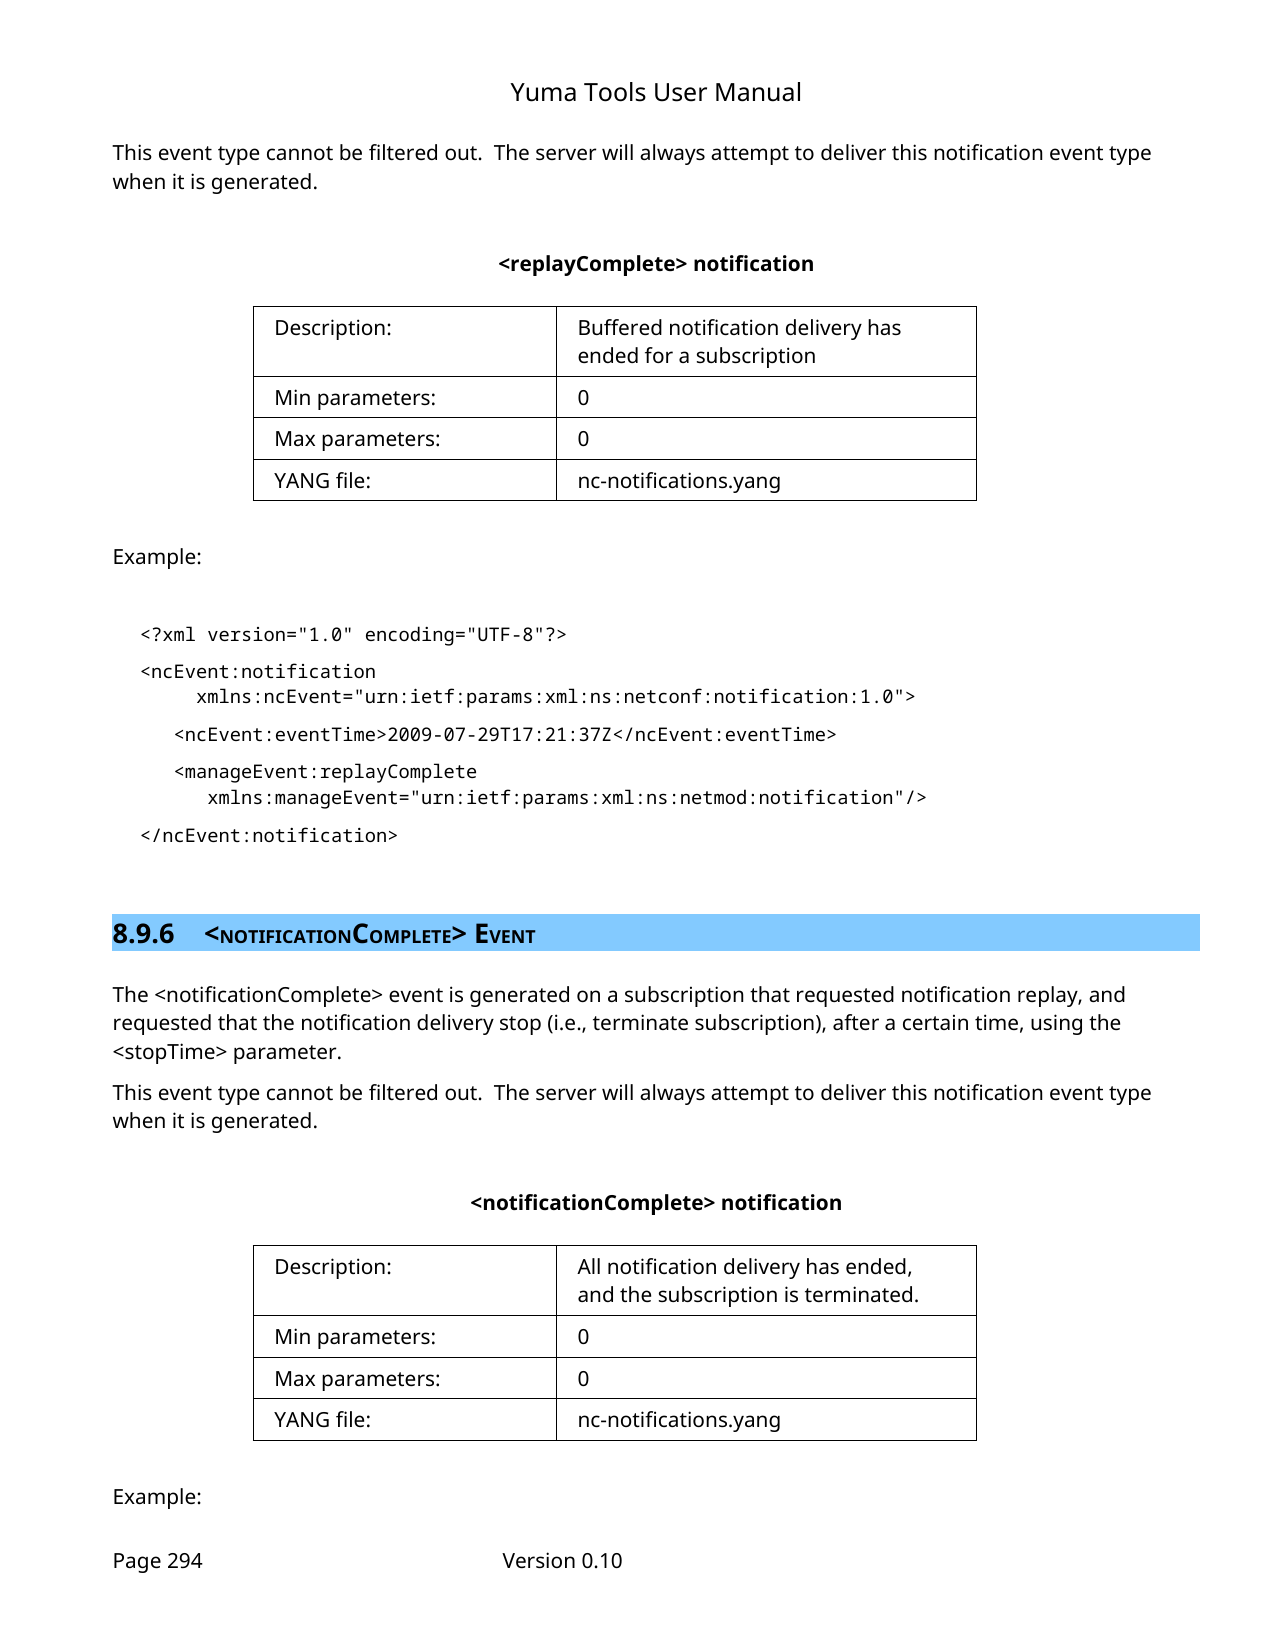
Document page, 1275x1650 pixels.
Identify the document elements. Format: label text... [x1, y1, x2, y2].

table_header Description: [254, 1246, 556, 1315]
text </ncEvent:notification> [139, 822, 1200, 847]
table_cell Min parameters: [254, 377, 556, 417]
subtitle <notificationComplete> Event [112, 914, 1200, 951]
table_header Description: [254, 307, 556, 376]
table_header Buffered notification delivery has ended for a subscription [557, 307, 976, 376]
subtitle <replayComplete> notification [127, 249, 1185, 277]
text <manageEvent:replayComplete xmlns:manageEvent="urn:ietf:params:xml:ns:netmod:notification"/> [139, 759, 1200, 810]
table_cell Min parameters: [254, 1316, 556, 1357]
text This event type cannot be filtered out. The server will always attempt to deliver this notification event type when it is generated. [112, 138, 1200, 195]
table_header All notification delivery has ended, and the subscription is terminated. [557, 1246, 976, 1315]
table_cell nc-notifications.yang [557, 1399, 976, 1440]
text This event type cannot be filtered out. The server will always attempt to deliver this notification event type when it is generated. [112, 1078, 1200, 1135]
text <ncEvent:notification xmlns:ncEvent="urn:ietf:params:xml:ns:netconf:notification:1.0"> [139, 658, 1200, 709]
table_cell Max parameters: [254, 418, 556, 459]
table_cell 0 [557, 1316, 976, 1357]
text <ncEvent:eventTime>2009-07-29T17:21:37Z</ncEvent:eventTime> [139, 721, 1200, 747]
text Example: [112, 1482, 1200, 1510]
table_cell YANG file: [254, 1399, 556, 1440]
text Example: [112, 542, 1200, 571]
table_cell 0 [557, 377, 976, 417]
table_cell Max parameters: [254, 1358, 556, 1398]
table_cell YANG file: [254, 460, 556, 500]
subtitle <notificationComplete> notification [127, 1188, 1185, 1217]
text The <notificationComplete> event is generated on a subscription that requested notification replay, and requested that the notification delivery stop (i.e., terminate subscription), after a certain time, using the <stopTime> parameter. [112, 980, 1200, 1065]
table_cell 0 [557, 1358, 976, 1398]
text <?xml version="1.0" encoding="UTF-8"?> [139, 621, 1200, 646]
table_cell 0 [557, 418, 976, 459]
table_cell nc-notifications.yang [557, 460, 976, 500]
